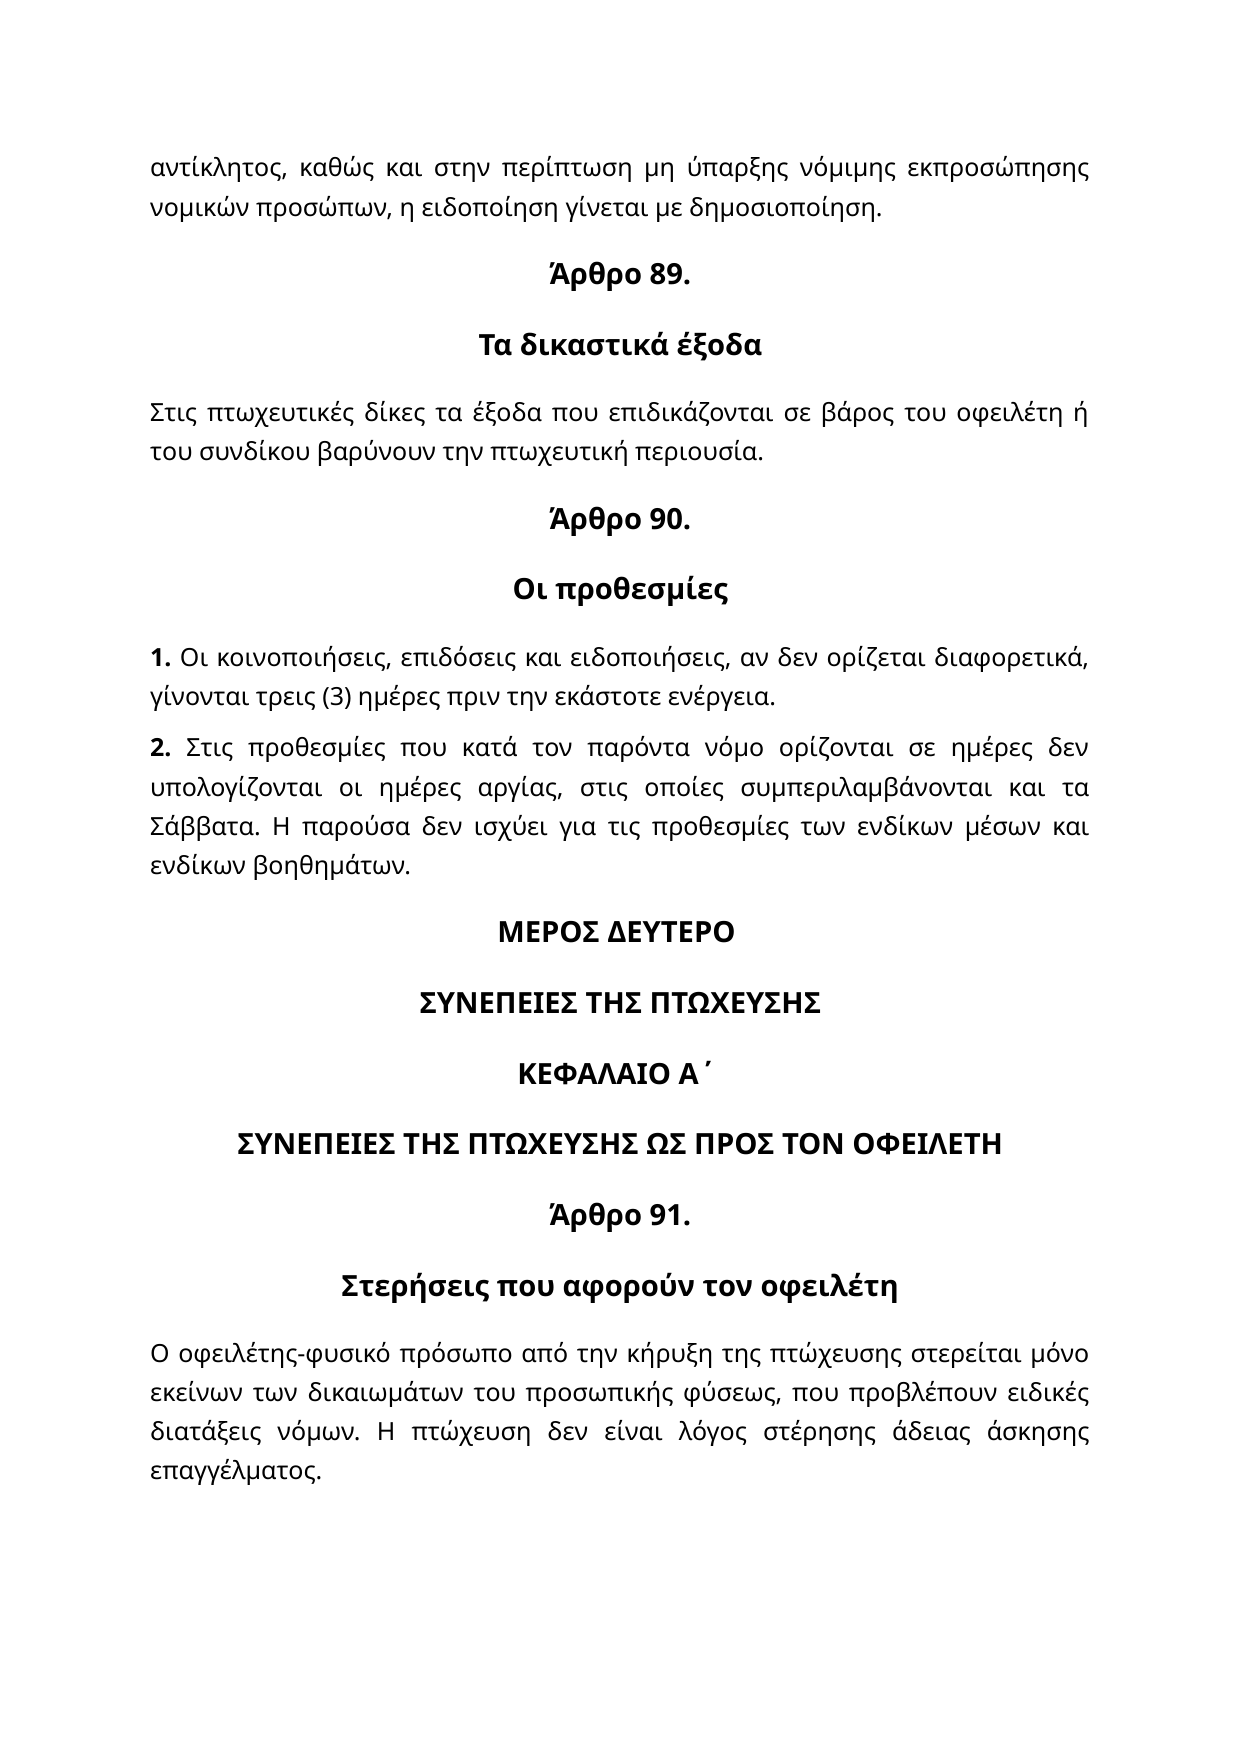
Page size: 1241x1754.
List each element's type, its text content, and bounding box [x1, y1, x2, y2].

subtitle ΚΕΦΑΛΑΙΟ Α΄ [150, 1053, 1090, 1093]
subtitle Άρθρο 91. [150, 1194, 1090, 1234]
text αντίκλητος, καθώς και στην περίπτωση μη ύπαρξης νόμιμης εκπροσώπησης νομικών προσώπων, η ειδοποίηση γίνεται με δημοσιοποίηση. [150, 150, 1090, 223]
text Ο οφειλέτης-φυσικό πρόσωπο από την κήρυξη της πτώχευσης στερείται μόνο εκείνων των δικαιωμάτων του προσωπικής φύσεως, που προβλέπουν ειδικές διατάξεις νόμων. Η πτώχευση δεν είναι λόγος στέρησης άδειας άσκησης επαγγέλματος. [150, 1335, 1090, 1487]
subtitle Οι προθεσμίες [150, 568, 1090, 608]
subtitle ΣΥΝΕΠΕΙΕΣ ΤΗΣ ΠΤΩΧΕΥΣΗΣ [150, 982, 1090, 1022]
subtitle Άρθρο 90. [150, 498, 1090, 538]
text 1. Οι κοινοποιήσεις, επιδόσεις και ειδοποιήσεις, αν δεν ορίζεται διαφορετικά, γίνονται τρεις (3) ημέρες πριν την εκάστοτε ενέργεια. [150, 639, 1090, 712]
subtitle ΜΕΡΟΣ ΔΕΥΤΕΡΟ [150, 912, 1090, 951]
text Στις πτωχευτικές δίκες τα έξοδα που επιδικάζονται σε βάρος του οφειλέτη ή του συνδίκου βαρύνουν την πτωχευτική περιουσία. [150, 394, 1090, 468]
subtitle Στερήσεις που αφορούν τον οφειλέτη [150, 1265, 1090, 1304]
subtitle Άρθρο 89. [150, 253, 1090, 293]
subtitle ΣΥΝΕΠΕΙΕΣ ΤΗΣ ΠΤΩΧΕΥΣΗΣ ΩΣ ΠΡΟΣ ΤΟΝ ΟΦΕΙΛΕΤΗ [150, 1123, 1090, 1163]
subtitle Τα δικαστικά έξοδα [150, 324, 1090, 364]
text 2. Στις προθεσμίες που κατά τον παρόντα νόμο ορίζονται σε ημέρες δεν υπολογίζονται οι ημέρες αργίας, στις οποίες συμπεριλαμβάνονται και τα Σάββατα. Η παρούσα δεν ισχύει για τις προθεσμίες των ενδίκων μέσων και ενδίκων βοηθημάτων. [150, 730, 1090, 882]
